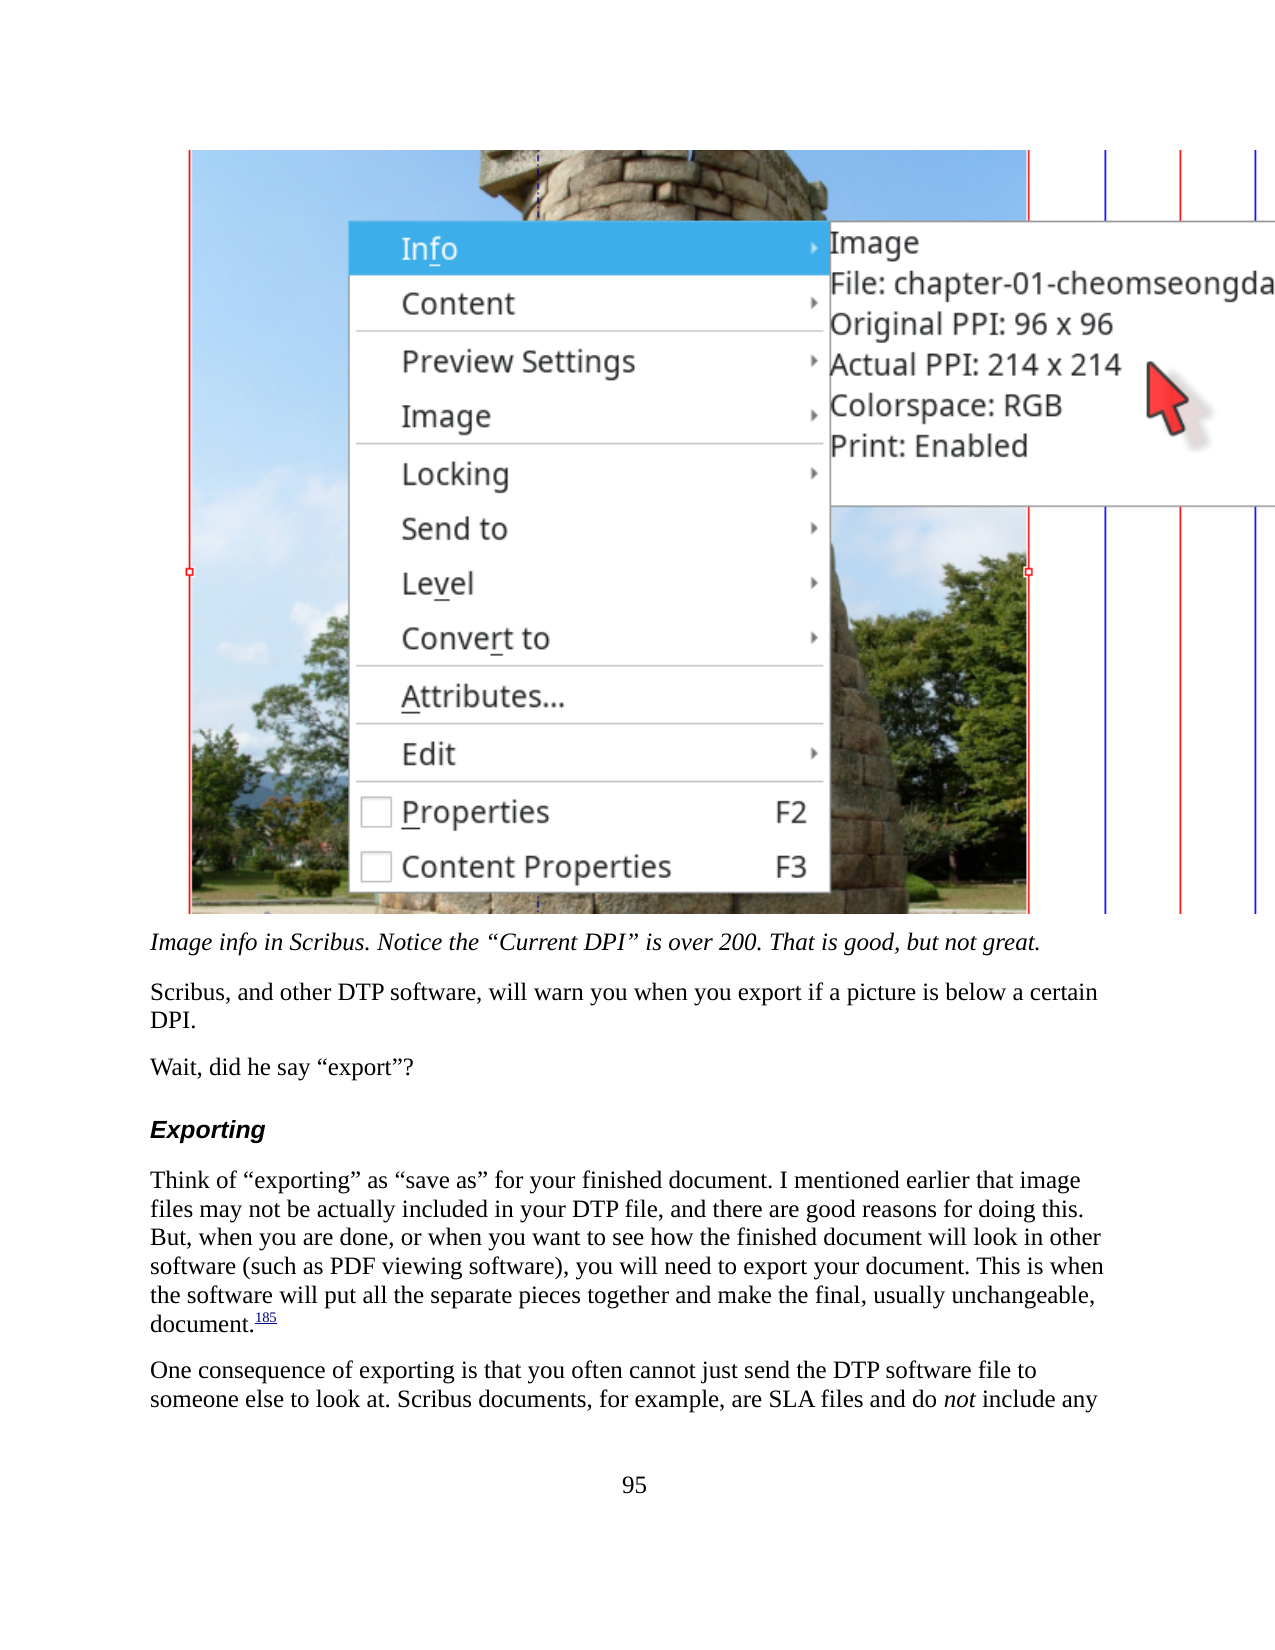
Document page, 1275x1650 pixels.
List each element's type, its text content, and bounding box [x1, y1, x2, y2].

text Image info in Scribus. Notice the “Current DPI” is over 200. That is good, but not great. [150, 927, 1125, 955]
picture [150, 150, 1275, 914]
text One consequence of exporting is that you often cannot just send the DTP software file to someone else to look at. Scribus documents, for example, are SLA files and do not include any [150, 1355, 1125, 1413]
subtitle Exporting [150, 1115, 1125, 1143]
text Scribus, and other DTP software, will warn you when you export if a picture is below a certain DPI. [150, 977, 1125, 1034]
text Think of “exporting” as “save as” for your finished document. I mentioned earlier that image files may not be actually included in your DTP file, and there are good reasons for doing this. But, when you are done, or when you want to see how the finished document will look in other software (such as PDF viewing software), you will need to export your document. This is when the software will put all the separate pieces together and make the final, usually unchangeable, document.185 [150, 1165, 1125, 1337]
text Wait, did he say “export”? [150, 1052, 1125, 1081]
